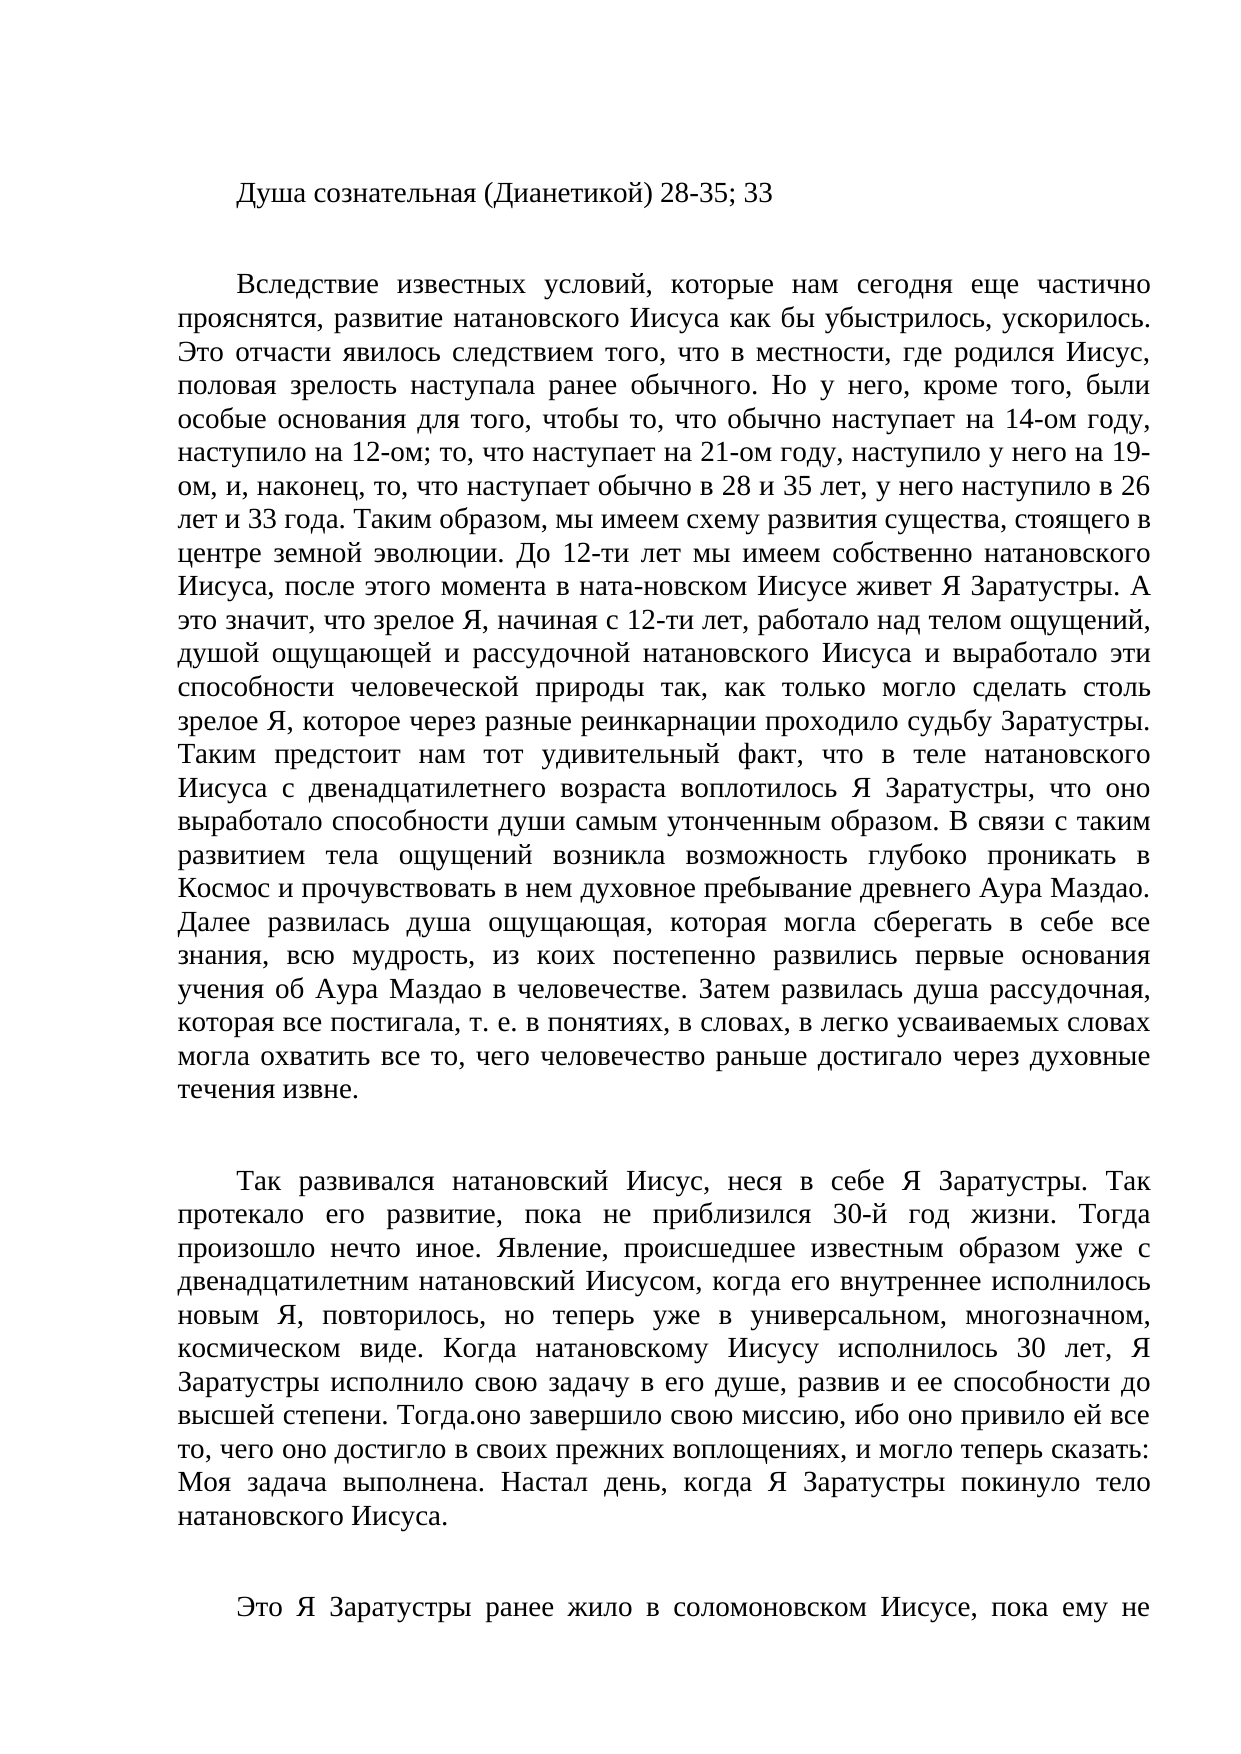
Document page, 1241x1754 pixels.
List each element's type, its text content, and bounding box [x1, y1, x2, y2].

text Это Я Заратустры ранее жило в соломоновском Иисусе, пока ему не [177, 1589, 1152, 1623]
text Душа сознательная (Дианетикой) 28-35; 33 [177, 176, 1152, 209]
text Вследствие известных условий, которые нам сегодня еще частично прояснятся, развитие натановского Иисуса как бы убыстрилось, ускорилось. Это отчасти явилось следствием того, что в местности, где родился Иисус, половая зрелость наступала ранее обычного. Но у него, кроме того, были особые основания для того, чтобы то, что обычно наступает на 14-ом году, наступило на 12-ом; то, что наступает на 21-ом году, наступило у него на 19-ом, и, наконец, то, что наступает обычно в 28 и 35 лет, у него наступило в 26 лет и 33 года. Таким образом, мы имеем схему развития существа, стоящего в центре земной эволюции. До 12-ти лет мы имеем собственно натановского Иисуса, после этого момента в ната-новском Иисусе живет Я Заратустры. А это значит, что зрелое Я, начиная с 12-ти лет, работало над телом ощущений, душой ощущающей и рассудочной натановского Иисуса и выработало эти способности человеческой природы так, как только могло сделать столь зрелое Я, которое через разные реинкарнации проходило судьбу Заратустры. Таким предстоит нам тот удивительный факт, что в теле натановского Иисуса с двенадцатилетнего возраста воплотилось Я Заратустры, что оно выработало способности души самым утонченным образом. В связи с таким развитием тела ощущений возникла возможность глубоко проникать в Космос и прочувствовать в нем духовное пребывание древнего Аура Маздао. Далее развилась душа ощущающая, которая могла сберегать в себе все знания, всю мудрость, из коих постепенно развились первые основания учения об Аура Маздао в человечестве. Затем развилась душа рассудочная, которая все постигала, т. е. в понятиях, в словах, в легко усваиваемых словах могла охватить все то, чего человечество раньше достигало через духовные течения извне. [177, 267, 1152, 1105]
text Так развивался натановский Иисус, неся в себе Я Заратустры. Так протекало его развитие, пока не приблизился 30-й год жизни. Тогда произошло нечто иное. Явление, происшедшее известным образом уже с двенадцатилетним натановский Иисусом, когда его внутреннее исполнилось новым Я, повторилось, но теперь уже в универсальном, многозначном, космическом виде. Когда натановскому Иисусу исполнилось 30 лет, Я Заратустры исполнило свою задачу в его душе, развив и ее способности до высшей степени. Тогда.оно завершило свою миссию, ибо оно привило ей все то, чего оно достигло в своих прежних воплощениях, и могло теперь сказать: Моя задача выполнена. Настал день, когда Я Заратустры покинуло тело натановского Иисуса. [177, 1163, 1152, 1532]
